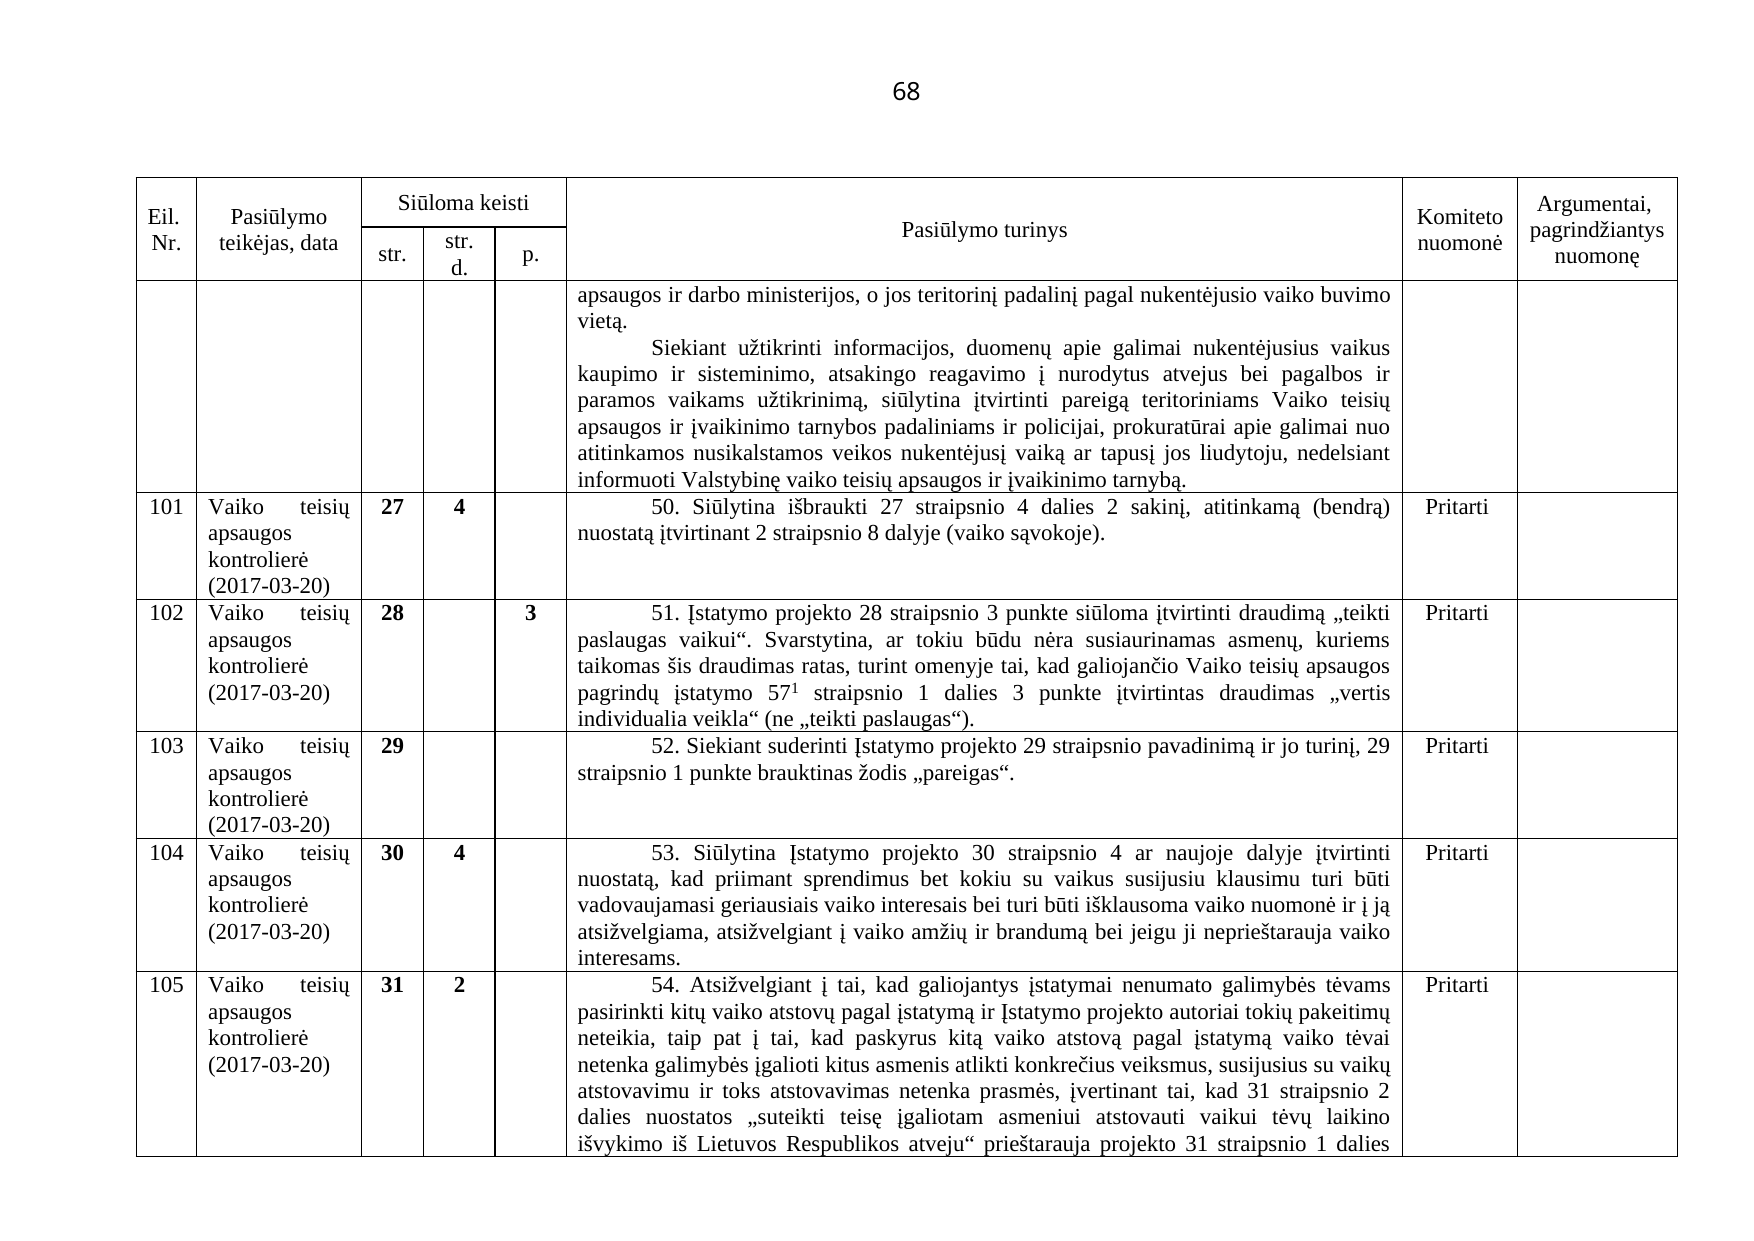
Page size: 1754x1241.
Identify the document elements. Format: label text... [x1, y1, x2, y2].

table_cell str. [362, 228, 423, 280]
table_cell 105 [137, 972, 196, 1156]
table_cell 101 [137, 493, 196, 598]
table_cell Vaiko teisių apsaugos kontrolierė (2017-03-20) [197, 600, 361, 731]
table_cell [496, 839, 566, 971]
table_cell 28 [362, 600, 423, 731]
table_cell 53. Siūlytina Įstatymo projekto 30 straipsnio 4 ar naujoje dalyje įtvirtinti nuostatą, kad priimant sprendimus bet kokiu su vaikus susijusiu klausimu turi būti vadovaujamasi geriausiais vaiko interesais bei turi būti išklausoma vaiko nuomonė ir į ją atsižvelgiama, atsižvelgiant į vaiko amžių ir brandumą bei jeigu ji neprieštarauja vaiko interesams. [567, 839, 1402, 971]
table_cell 51. Įstatymo projekto 28 straipsnio 3 punkte siūloma įtvirtinti draudimą „teikti paslaugas vaikui“. Svarstytina, ar tokiu būdu nėra susiaurinamas asmenų, kuriems taikomas šis draudimas ratas, turint omenyje tai, kad galiojančio Vaiko teisių apsaugos pagrindų įstatymo 571 straipsnio 1 dalies 3 punkte įtvirtintas draudimas „vertis individualia veikla“ (ne „teikti paslaugas“). [567, 600, 1402, 731]
table_header Siūloma keisti [362, 178, 566, 226]
table_cell [424, 732, 494, 838]
table_cell Pritarti [1403, 600, 1517, 731]
table_cell [424, 600, 494, 731]
table_header Eil. Nr. [137, 178, 196, 280]
table_cell 103 [137, 732, 196, 838]
table_cell [1403, 281, 1517, 492]
table_cell Vaiko teisių apsaugos kontrolierė (2017-03-20) [197, 493, 361, 598]
table_cell apsaugos ir darbo ministerijos, o jos teritorinį padalinį pagal nukentėjusio vaiko buvimo vietą. Siekiant užtikrinti informacijos, duomenų apie galimai nukentėjusius vaikus kaupimo ir sisteminimo, atsakingo reagavimo į nurodytus atvejus bei pagalbos ir paramos vaikams užtikrinimą, siūlytina įtvirtinti pareigą teritoriniams Vaiko teisių apsaugos ir įvaikinimo tarnybos padaliniams ir policijai, prokuratūrai apie galimai nuo atitinkamos nusikalstamos veikos nukentėjusį vaiką ar tapusį jos liudytoju, nedelsiant informuoti Valstybinę vaiko teisių apsaugos ir įvaikinimo tarnybą. [567, 281, 1402, 492]
table_cell [496, 972, 566, 1156]
table_cell [362, 281, 423, 492]
table_cell 29 [362, 732, 423, 838]
table_cell p. [496, 228, 566, 280]
table_cell Vaiko teisių apsaugos kontrolierė (2017-03-20) [197, 972, 361, 1156]
table_cell 2 [424, 972, 494, 1156]
table_cell Pritarti [1403, 839, 1517, 971]
table_cell [496, 493, 566, 598]
table_cell 104 [137, 839, 196, 971]
table_cell 102 [137, 600, 196, 731]
table_cell 52. Siekiant suderinti Įstatymo projekto 29 straipsnio pavadinimą ir jo turinį, 29 straipsnio 1 punkte brauktinas žodis „pareigas“. [567, 732, 1402, 838]
table_cell [424, 281, 494, 492]
table_cell [137, 281, 196, 492]
table_cell [1518, 493, 1677, 598]
table_cell Pritarti [1403, 972, 1517, 1156]
table_cell [1518, 732, 1677, 838]
table_cell 50. Siūlytina išbraukti 27 straipsnio 4 dalies 2 sakinį, atitinkamą (bendrą) nuostatą įtvirtinant 2 straipsnio 8 dalyje (vaiko sąvokoje). [567, 493, 1402, 598]
table_cell 4 [424, 839, 494, 971]
table_cell Pritarti [1403, 493, 1517, 598]
table_cell 30 [362, 839, 423, 971]
table_cell [1518, 600, 1677, 731]
table_cell str. d. [424, 228, 494, 280]
table_cell Pritarti [1403, 732, 1517, 838]
table_cell Vaiko teisių apsaugos kontrolierė (2017-03-20) [197, 732, 361, 838]
table_cell [1518, 281, 1677, 492]
table_cell [1518, 972, 1677, 1156]
table_header Komiteto nuomonė [1403, 178, 1517, 280]
table_cell 27 [362, 493, 423, 598]
table_cell 54. Atsižvelgiant į tai, kad galiojantys įstatymai nenumato galimybės tėvams pasirinkti kitų vaiko atstovų pagal įstatymą ir Įstatymo projekto autoriai tokių pakeitimų neteikia, taip pat į tai, kad paskyrus kitą vaiko atstovą pagal įstatymą vaiko tėvai netenka galimybės įgalioti kitus asmenis atlikti konkrečius veiksmus, susijusius su vaikų atstovavimu ir toks atstovavimas netenka prasmės, įvertinant tai, kad 31 straipsnio 2 dalies nuostatos „suteikti teisę įgaliotam asmeniui atstovauti vaikui tėvų laikino išvykimo iš Lietuvos Respublikos atveju“ prieštarauja projekto 31 straipsnio 1 dalies [567, 972, 1402, 1156]
table_cell 31 [362, 972, 423, 1156]
table_header Pasiūlymo teikėjas, data [197, 178, 361, 280]
table_cell 3 [496, 600, 566, 731]
table_cell [197, 281, 361, 492]
table_cell [496, 732, 566, 838]
table_cell [496, 281, 566, 492]
table_header Argumentai, pagrindžiantys nuomonę [1518, 178, 1677, 280]
table_cell 4 [424, 493, 494, 598]
table_cell Vaiko teisių apsaugos kontrolierė (2017-03-20) [197, 839, 361, 971]
table_header Pasiūlymo turinys [567, 178, 1402, 280]
table_cell [1518, 839, 1677, 971]
